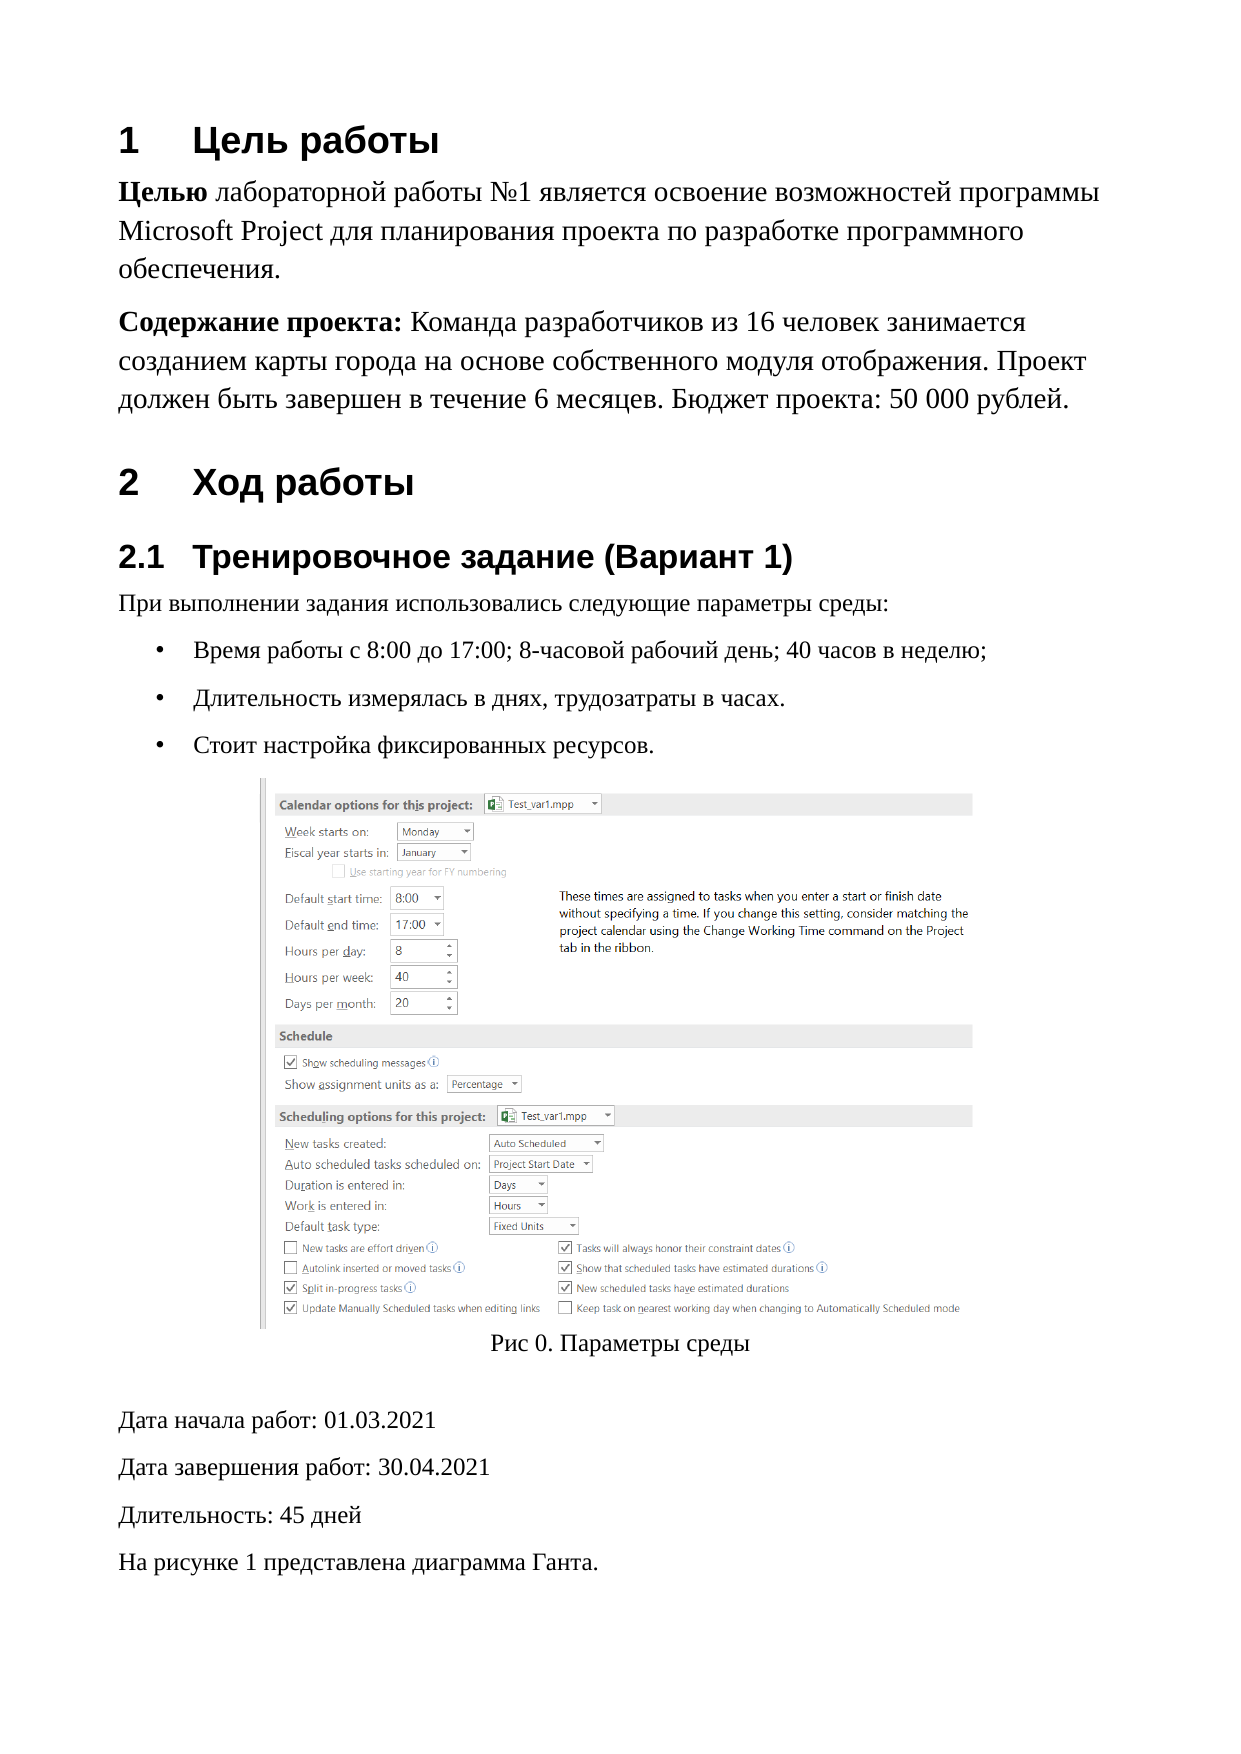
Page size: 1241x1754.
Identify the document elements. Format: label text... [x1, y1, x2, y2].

text При выполнении задания использовались следующие параметры среды: [118, 588, 1122, 617]
subtitle Тренировочное задание (Вариант 1) [118, 537, 1122, 575]
text Содержание проекта: Команда разработчиков из 16 человек занимается созданием карты города на основе собственного модуля отображения. Проект должен быть завершен в течение 6 месяцев. Бюджет проекта: 50 000 рублей. [118, 304, 1122, 415]
text На рисунке 1 представлена диаграмма Ганта. [118, 1547, 1122, 1576]
picture [259, 778, 981, 1329]
table_header Рис 0. Параметры среды [118, 778, 1122, 1357]
subtitle Ход работы [118, 460, 1122, 503]
list Время работы с 8:00 до 17:00; 8-часовой рабочий день; 40 часов в неделю; [156, 635, 1122, 664]
text Длительность: 45 дней [118, 1500, 1122, 1529]
list Стоит настройка фиксированных ресурсов. [156, 731, 1122, 759]
text Дата начала работ: 01.03.2021 [118, 1405, 1122, 1433]
text Целью лабораторной работы №1 является освоение возможностей программы Microsoft Project для планирования проекта по разработке программного обеспечения. [118, 174, 1122, 285]
subtitle Цель работы [118, 118, 1122, 162]
list Длительность измерялась в днях, трудозатраты в часах. [156, 683, 1122, 712]
text Дата завершения работ: 30.04.2021 [118, 1452, 1122, 1481]
